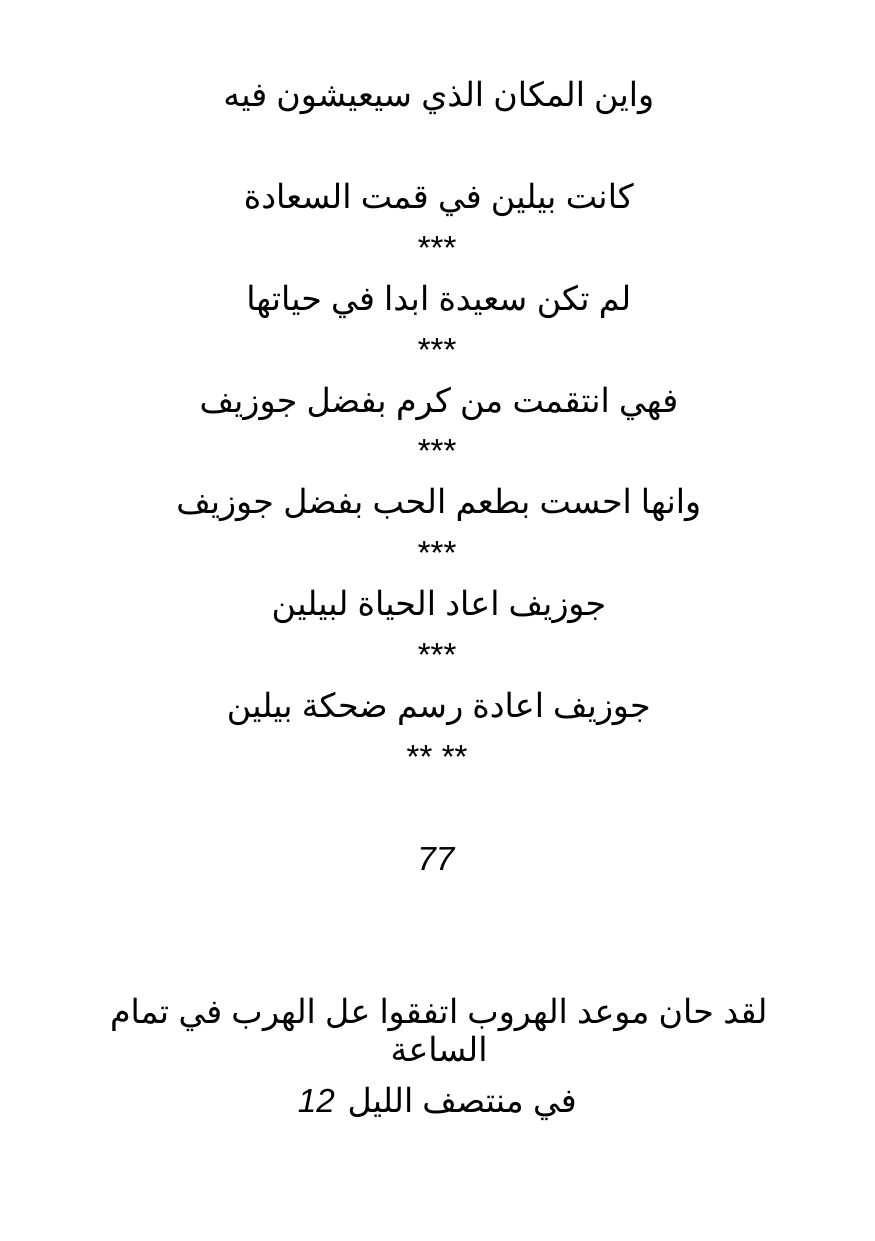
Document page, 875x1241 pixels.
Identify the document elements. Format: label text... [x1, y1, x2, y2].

text *** [75, 432, 799, 470]
text فهي انتقمت من كرم بفضل جوزيف [75, 381, 799, 419]
text ** ** [75, 737, 799, 776]
text جوزيف اعادة رسم ضحكة بيلين [75, 686, 799, 725]
text واين المكان الذي سيعيشون فيه [75, 75, 799, 113]
text كانت بيلين في قمت السعادة [75, 177, 799, 215]
text لم تكن سعيدة ابدا في حياتها [75, 279, 799, 317]
text 77 [75, 839, 799, 877]
text وانها احست بطعم الحب بفضل جوزيف [75, 482, 799, 521]
text 12 في منتصف الليل [75, 1081, 799, 1120]
text *** [75, 533, 799, 572]
text لقد حان موعد الهروب اتفقوا عل الهرب في تمام الساعة [75, 992, 799, 1069]
text جوزيف اعاد الحياة لبيلين [75, 584, 799, 623]
text *** [75, 330, 799, 368]
text *** [75, 228, 799, 266]
text *** [75, 635, 799, 674]
